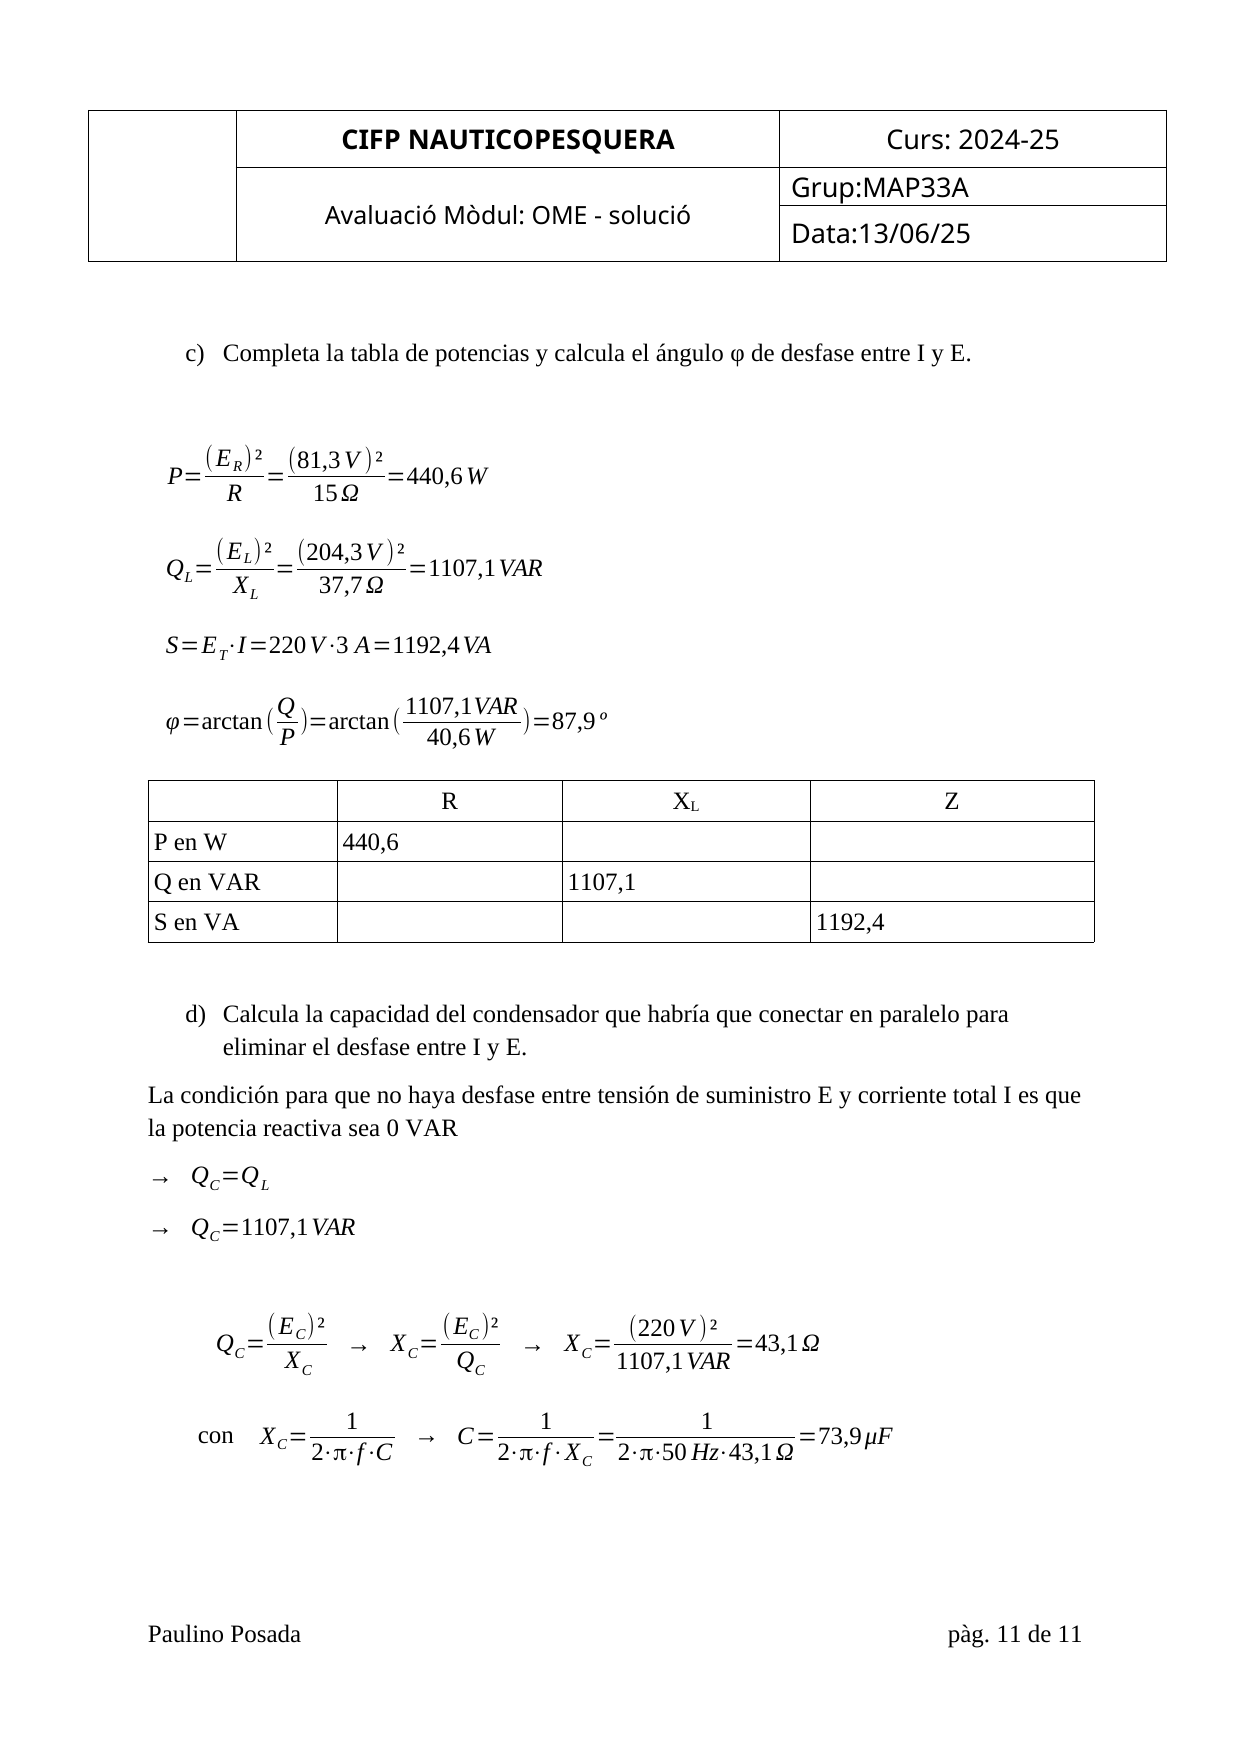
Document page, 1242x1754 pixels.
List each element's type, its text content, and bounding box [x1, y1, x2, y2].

text → [148, 1161, 1094, 1193]
list Calcula la capacidad del condensador que habría que conectar en paralelo para eliminar el desfase entre I y E. [185, 999, 1094, 1061]
text →→ [148, 1311, 1094, 1378]
table_cell [563, 902, 810, 942]
table_cell [563, 822, 810, 861]
table_cell 440,6 [338, 822, 562, 861]
list Completa la tabla de potencias y calcula el ángulo φ de desfase entre I y E. [185, 338, 1094, 367]
table_header Z [811, 781, 1094, 821]
table_cell P en W [149, 822, 337, 861]
table_cell Q en VAR [149, 862, 337, 901]
table_cell [338, 902, 562, 942]
table_cell S en VA [149, 902, 337, 942]
table_cell 1192,4 [811, 902, 1094, 942]
table_cell [811, 862, 1094, 901]
text → [148, 1212, 1094, 1244]
table_header R [338, 781, 562, 821]
text La condición para que no haya desfase entre tensión de suministro E y corriente total I es que la potencia reactiva sea 0 VAR [148, 1080, 1094, 1142]
table_header XL [563, 781, 810, 821]
text con → [148, 1407, 1094, 1470]
table_cell [338, 862, 562, 901]
table_cell [811, 822, 1094, 861]
table_cell 1107,1 [563, 862, 810, 901]
table_header [149, 781, 337, 821]
